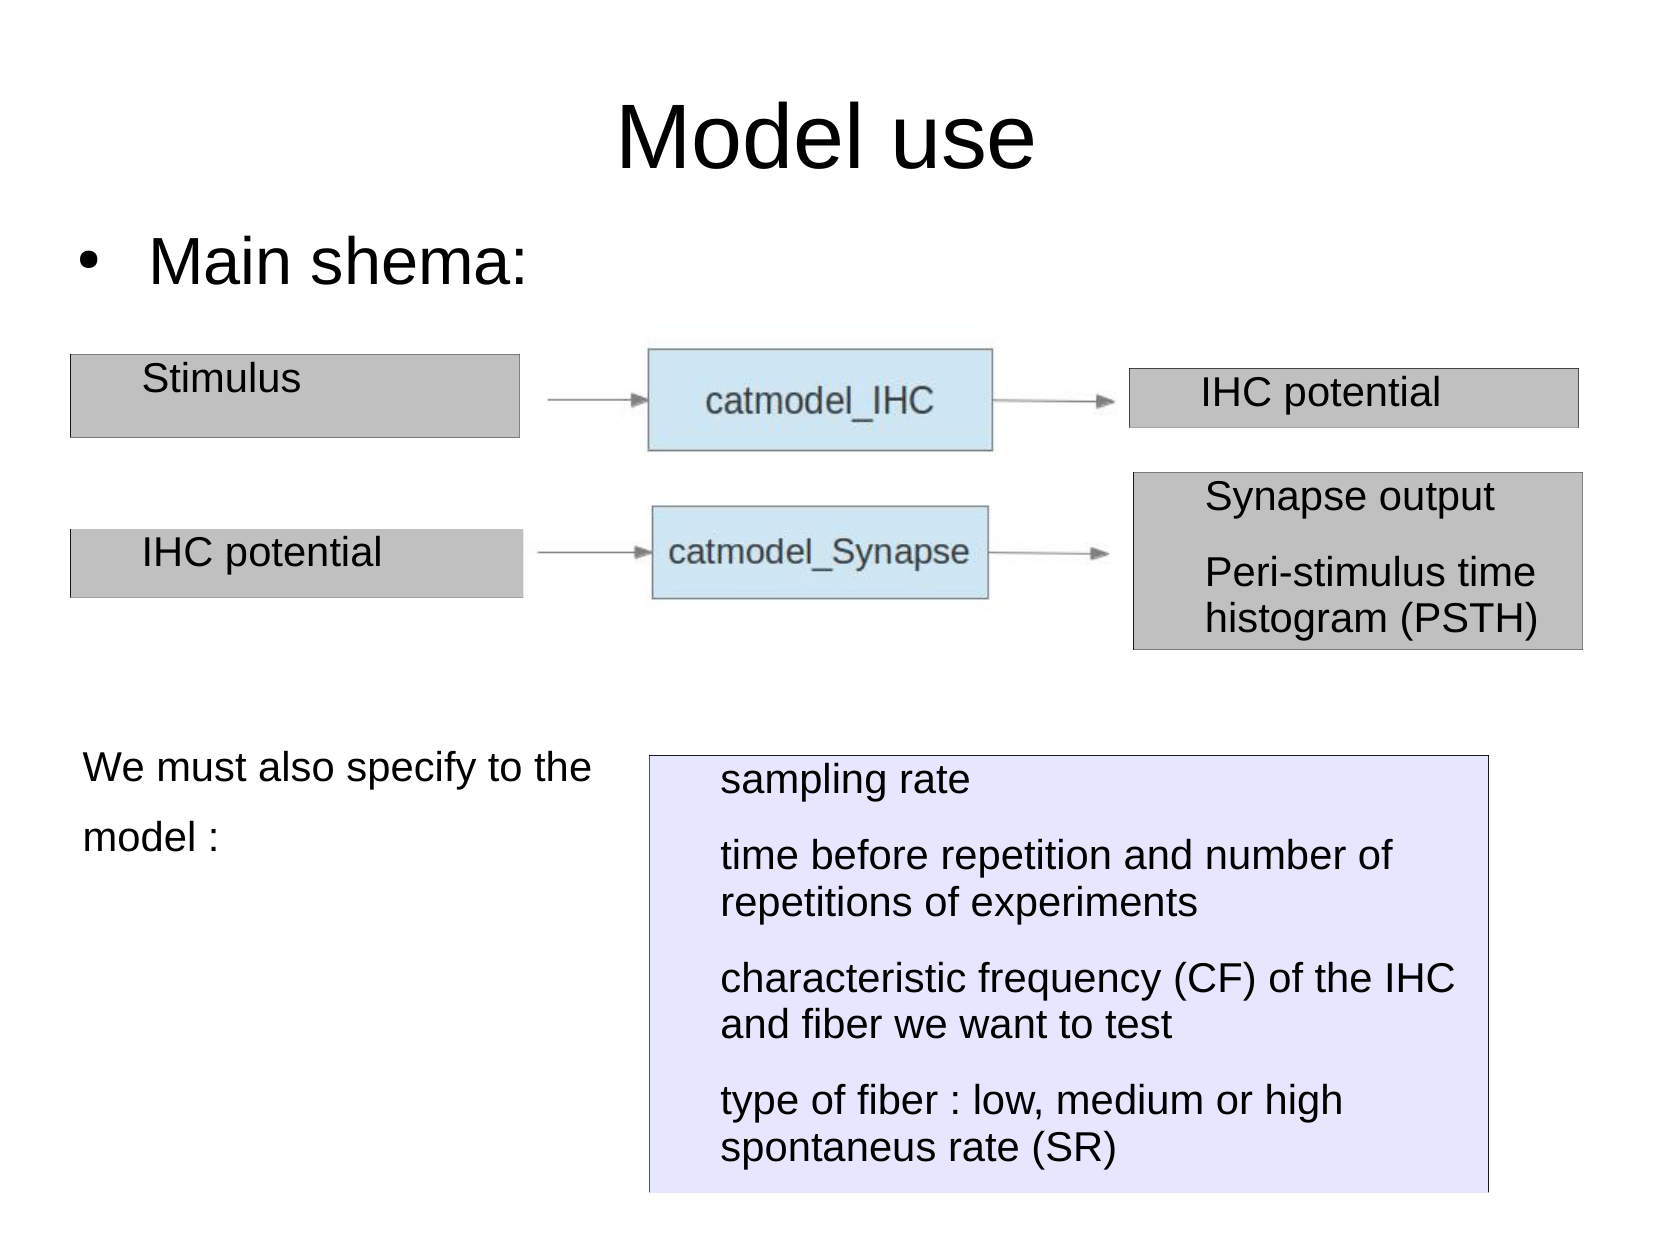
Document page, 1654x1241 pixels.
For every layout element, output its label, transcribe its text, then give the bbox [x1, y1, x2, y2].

list Stimulus [70, 354, 520, 438]
list We must also specify to the model : [11, 744, 686, 969]
list IHC potential [1129, 368, 1579, 428]
list Synapse output Peri-stimulus time histogram (PSTH) [1133, 472, 1583, 650]
title Model use [82, 49, 1571, 225]
list Main shema: [59, 224, 1515, 319]
list sampling rate time before repetition and number of repetitions of experiments characteristic frequency (CF) of the IHC and fiber we want to test type of fiber : low, medium or high spontaneus rate (SR) [649, 755, 1489, 1193]
picture [523, 316, 1118, 637]
list IHC potential [70, 529, 523, 598]
